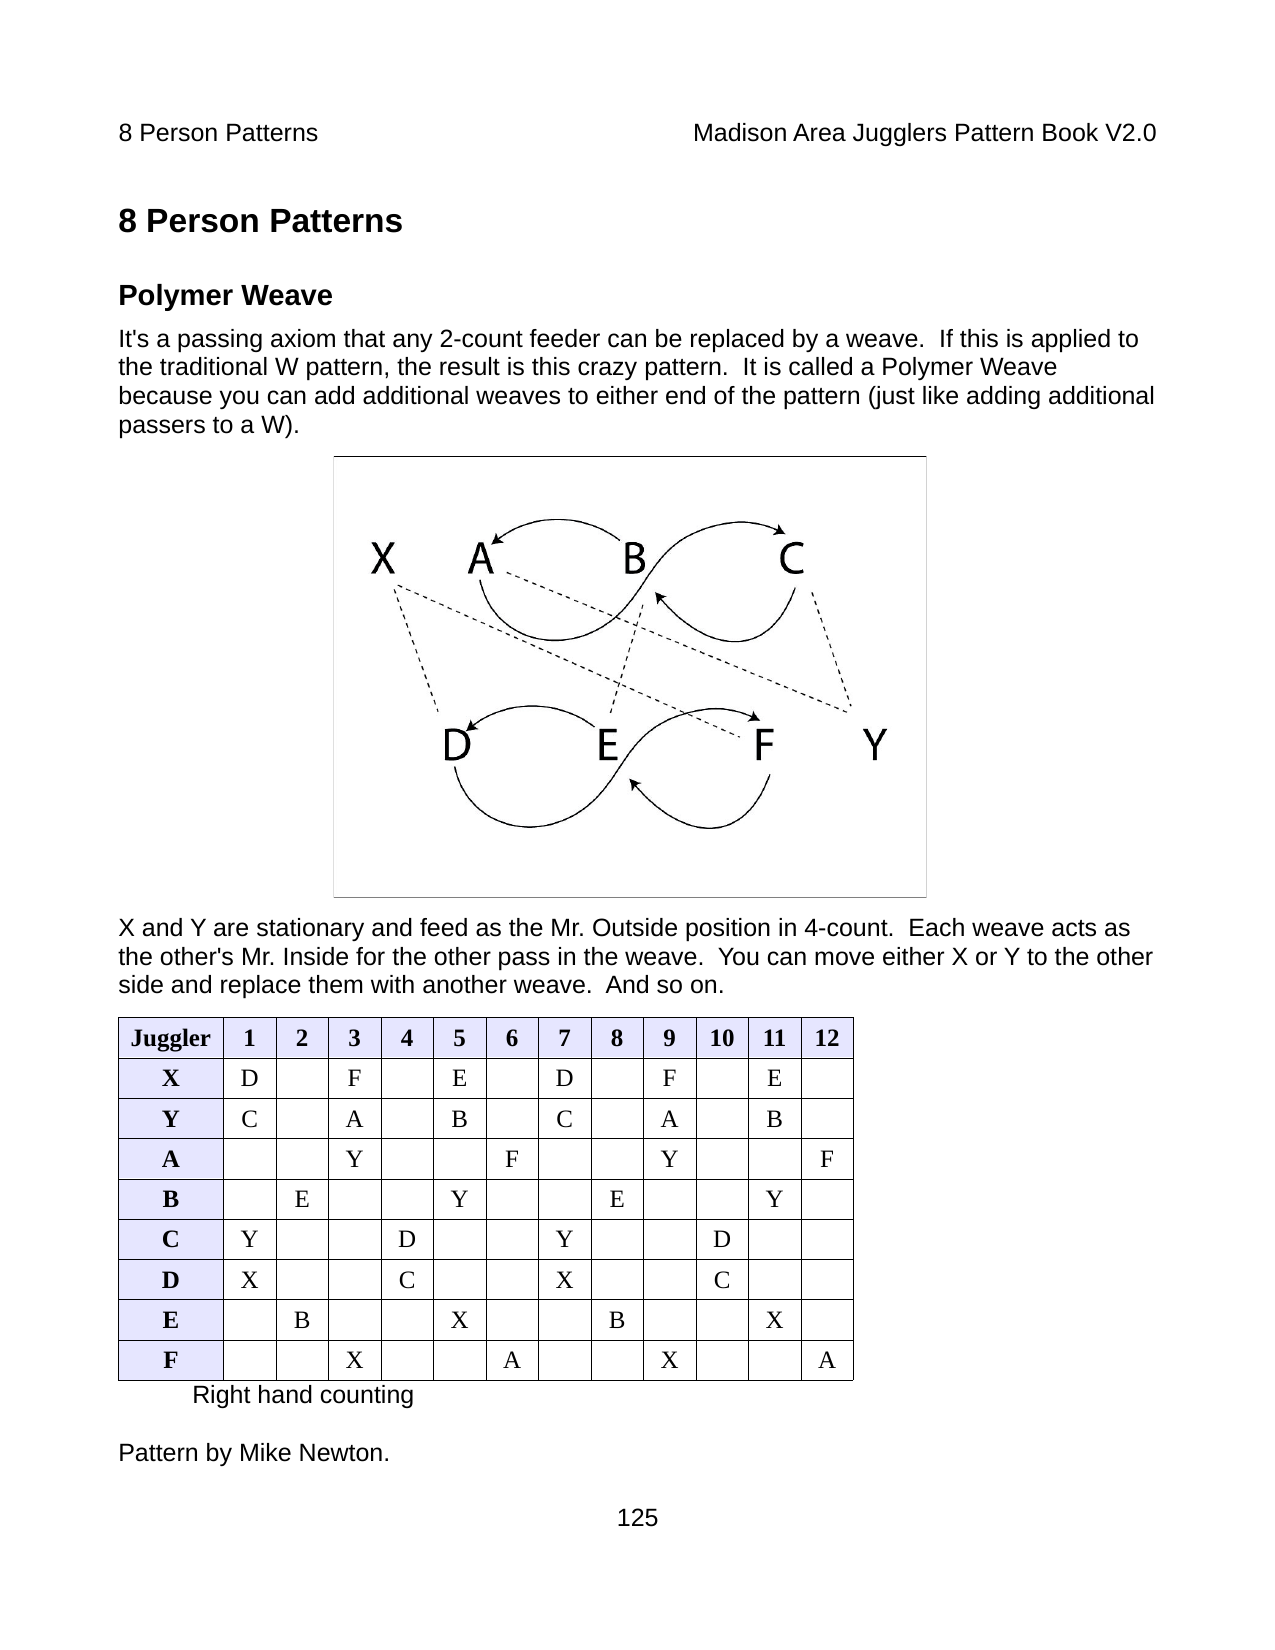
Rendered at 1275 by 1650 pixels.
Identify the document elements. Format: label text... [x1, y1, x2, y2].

table_cell [749, 1139, 801, 1178]
table_cell B [592, 1300, 643, 1340]
table_cell [487, 1180, 538, 1219]
table_cell A [487, 1341, 538, 1380]
table_cell [644, 1260, 696, 1299]
table_header 12 [802, 1018, 853, 1057]
table_cell C [119, 1220, 223, 1259]
subtitle Polymer Weave [118, 277, 1157, 311]
table_cell E [434, 1059, 486, 1098]
table_cell [644, 1220, 696, 1259]
table_cell X [644, 1341, 696, 1380]
picture [333, 456, 927, 898]
table_cell A [644, 1099, 696, 1138]
text X and Y are stationary and feed as the Mr. Outside position in 4-count. Each weave acts as the other's Mr. Inside for the other pass in the weave. You can move either X or Y to the other side and replace them with another weave. And so on. [118, 910, 1157, 999]
text Right hand counting [118, 1380, 1157, 1409]
table_cell Y [119, 1099, 223, 1138]
table_cell [802, 1220, 853, 1259]
table_cell [224, 1341, 276, 1380]
table_cell [382, 1180, 433, 1219]
table_cell Y [329, 1139, 381, 1178]
table_cell F [644, 1059, 696, 1098]
table_cell [697, 1099, 748, 1138]
table_cell [382, 1341, 433, 1380]
table_cell [592, 1139, 643, 1178]
table_cell [329, 1300, 381, 1340]
table_cell F [802, 1139, 853, 1178]
table_cell B [749, 1099, 801, 1138]
table_cell B [119, 1180, 223, 1219]
table_cell [487, 1059, 538, 1098]
table_cell A [329, 1099, 381, 1138]
table_cell [382, 1139, 433, 1178]
table_cell X [749, 1300, 801, 1340]
table_cell [749, 1260, 801, 1299]
table_cell [802, 1059, 853, 1098]
table_cell [329, 1180, 381, 1219]
table_cell [329, 1220, 381, 1259]
table_cell [539, 1341, 591, 1380]
table_cell F [119, 1341, 223, 1380]
table_cell [382, 1300, 433, 1340]
table_cell [697, 1180, 748, 1219]
table_cell A [802, 1341, 853, 1380]
table_cell [539, 1180, 591, 1219]
table_cell [224, 1180, 276, 1219]
table_cell B [277, 1300, 328, 1340]
table_header 9 [644, 1018, 696, 1057]
table_cell E [277, 1180, 328, 1219]
table_cell [644, 1180, 696, 1219]
table_cell Y [224, 1220, 276, 1259]
table_cell [697, 1059, 748, 1098]
subtitle 8 Person Patterns [118, 201, 1157, 240]
table_cell A [119, 1139, 223, 1178]
table_cell [644, 1300, 696, 1340]
table_cell F [329, 1059, 381, 1098]
table_cell [802, 1099, 853, 1138]
table_header 7 [539, 1018, 591, 1057]
table_cell [802, 1260, 853, 1299]
table_cell [749, 1341, 801, 1380]
table_cell [382, 1099, 433, 1138]
table_cell Y [644, 1139, 696, 1178]
text Pattern by Mike Newton. [118, 1438, 1157, 1466]
table_cell Y [434, 1180, 486, 1219]
table_header Juggler [119, 1018, 223, 1057]
table_cell F [487, 1139, 538, 1178]
table_cell [434, 1260, 486, 1299]
table_cell [592, 1099, 643, 1138]
table_header 11 [749, 1018, 801, 1057]
table_cell E [749, 1059, 801, 1098]
table_header 10 [697, 1018, 748, 1057]
table_cell C [382, 1260, 433, 1299]
table_cell [592, 1059, 643, 1098]
table_header 2 [277, 1018, 328, 1057]
table_cell D [224, 1059, 276, 1098]
table_cell [592, 1341, 643, 1380]
table_header 5 [434, 1018, 486, 1057]
table_header 4 [382, 1018, 433, 1057]
table_cell E [119, 1300, 223, 1340]
table_cell D [119, 1260, 223, 1299]
table_cell [539, 1300, 591, 1340]
text It's a passing axiom that any 2-count feeder can be replaced by a weave. If this is applied to the traditional W pattern, the result is this crazy pattern. It is called a Polymer Weave because you can add additional weaves to either end of the pattern (just like adding additional passers to a W). [118, 323, 1157, 438]
table_cell [487, 1099, 538, 1138]
table_cell [277, 1059, 328, 1098]
table_cell [277, 1139, 328, 1178]
table_cell [224, 1300, 276, 1340]
table_cell [487, 1220, 538, 1259]
table_cell D [382, 1220, 433, 1259]
table_cell [802, 1300, 853, 1340]
table_cell [592, 1260, 643, 1299]
table_header 6 [487, 1018, 538, 1057]
table_header 1 [224, 1018, 276, 1057]
table_cell [802, 1180, 853, 1219]
table_cell [749, 1220, 801, 1259]
table_cell [434, 1139, 486, 1178]
table_cell Y [539, 1220, 591, 1259]
table_cell C [224, 1099, 276, 1138]
table_cell [434, 1341, 486, 1380]
table_cell D [539, 1059, 591, 1098]
table_cell D [697, 1220, 748, 1259]
table_cell [277, 1099, 328, 1138]
table_cell [277, 1260, 328, 1299]
table_cell C [697, 1260, 748, 1299]
table_cell X [434, 1300, 486, 1340]
table_cell [277, 1220, 328, 1259]
table_cell E [592, 1180, 643, 1219]
table_cell [329, 1260, 381, 1299]
table_cell C [539, 1099, 591, 1138]
table_cell [539, 1139, 591, 1178]
table_cell [277, 1341, 328, 1380]
table_header 3 [329, 1018, 381, 1057]
table_cell [382, 1059, 433, 1098]
table_cell X [224, 1260, 276, 1299]
table_cell [224, 1139, 276, 1178]
table_cell [434, 1220, 486, 1259]
table_cell [697, 1341, 748, 1380]
table_header 8 [592, 1018, 643, 1057]
table_cell X [539, 1260, 591, 1299]
table_cell B [434, 1099, 486, 1138]
table_cell [487, 1300, 538, 1340]
table_cell X [119, 1059, 223, 1098]
table_cell Y [749, 1180, 801, 1219]
table_cell [697, 1139, 748, 1178]
table_cell [697, 1300, 748, 1340]
table_cell X [329, 1341, 381, 1380]
table_cell [487, 1260, 538, 1299]
table_cell [592, 1220, 643, 1259]
